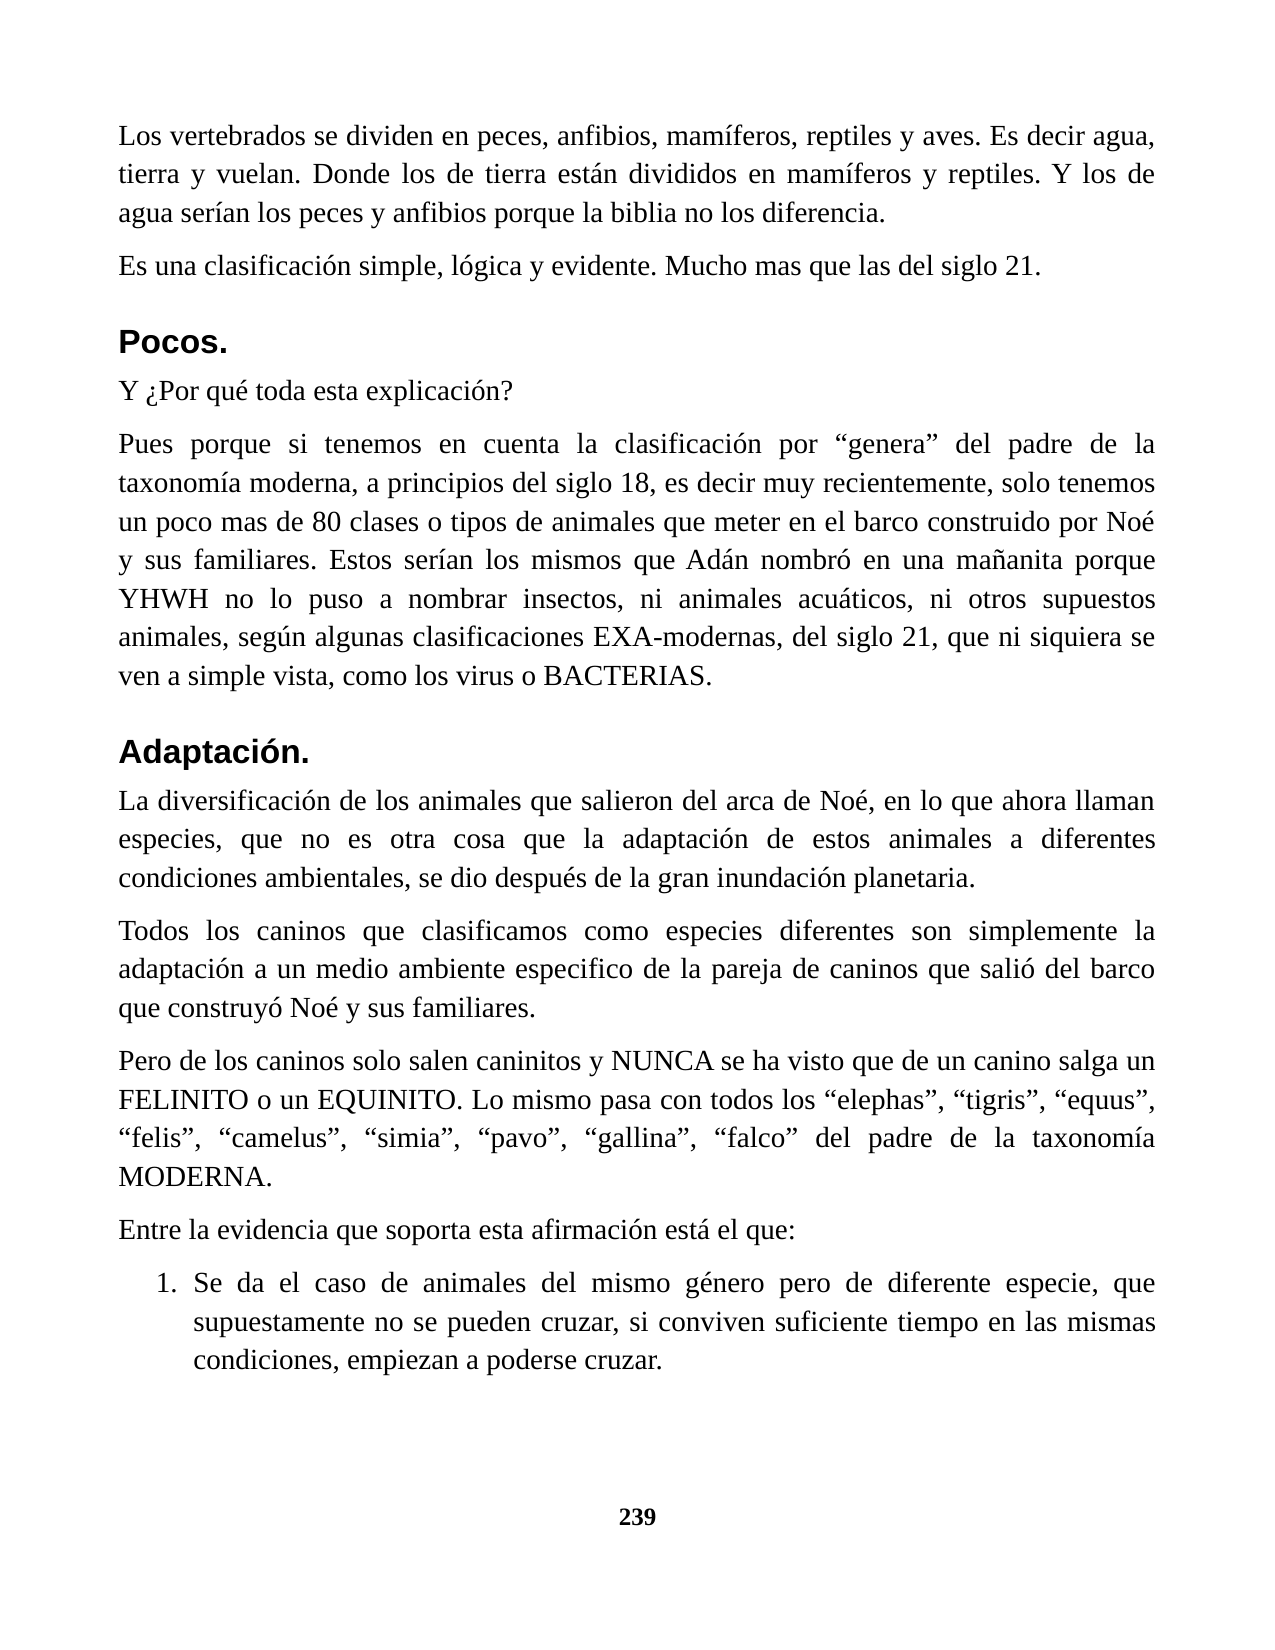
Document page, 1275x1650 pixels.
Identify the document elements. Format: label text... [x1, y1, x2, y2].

text Todos los caninos que clasificamos como especies diferentes son simplemente la adaptación a un medio ambiente especifico de la pareja de caninos que salió del barco que construyó Noé y sus familiares. [118, 913, 1157, 1024]
text Entre la evidencia que soporta esta afirmación está el que: [118, 1212, 1157, 1246]
text Es una clasificación simple, lógica y evidente. Mucho mas que las del siglo 21. [118, 248, 1157, 282]
text Pero de los caninos solo salen caninitos y NUNCA se ha visto que de un canino salga un FELINITO o un EQUINITO. Lo mismo pasa con todos los “elephas”, “tigris”, “equus”, “felis”, “camelus”, “simia”, “pavo”, “gallina”, “falco” del padre de la taxonomía MODERNA. [118, 1043, 1157, 1192]
text Y ¿Por qué toda esta explicación? [118, 373, 1157, 407]
text Los vertebrados se dividen en peces, anfibios, mamíferos, reptiles y aves. Es decir agua, tierra y vuelan. Donde los de tierra están divididos en mamíferos y reptiles. Y los de agua serían los peces y anfibios porque la biblia no los diferencia. [118, 118, 1157, 229]
text La diversificación de los animales que salieron del arca de Noé, en lo que ahora llaman especies, que no es otra cosa que la adaptación de estos animales a diferentes condiciones ambientales, se dio después de la gran inundación planetaria. [118, 783, 1157, 893]
subtitle Pocos. [118, 322, 1157, 361]
list Se da el caso de animales del mismo género pero de diferente especie, que supuestamente no se pueden cruzar, si conviven suficiente tiempo en las mismas condiciones, empiezan a poderse cruzar. [156, 1265, 1157, 1376]
subtitle Adaptación. [118, 732, 1157, 770]
text Pues porque si tenemos en cuenta la clasificación por “genera” del padre de la taxonomía moderna, a principios del siglo 18, es decir muy recientemente, solo tenemos un poco mas de 80 clases o tipos de animales que meter en el barco construido por Noé y sus familiares. Estos serían los mismos que Adán nombró en una mañanita porque YHWH no lo puso a nombrar insectos, ni animales acuáticos, ni otros supuestos animales, según algunas clasificaciones EXA-modernas, del siglo 21, que ni siquiera se ven a simple vista, como los virus o BACTERIAS. [118, 427, 1157, 691]
